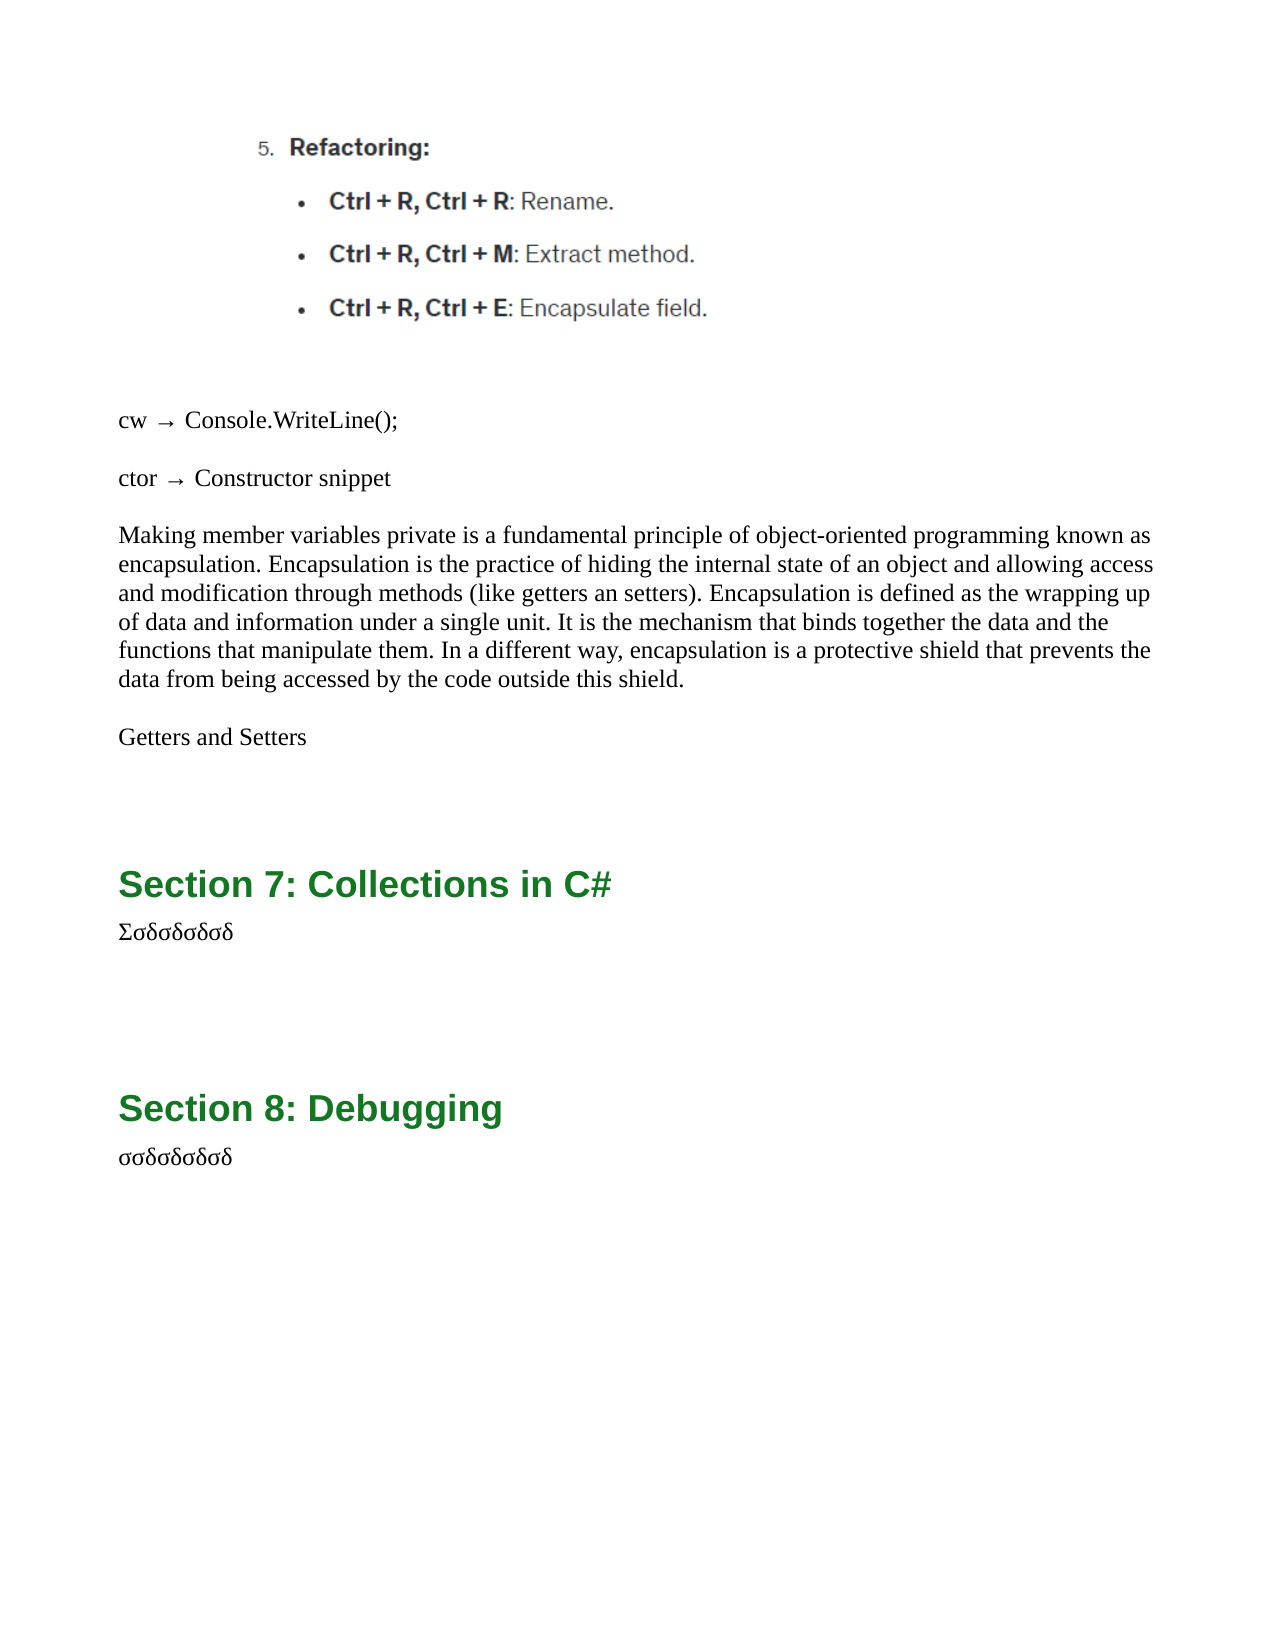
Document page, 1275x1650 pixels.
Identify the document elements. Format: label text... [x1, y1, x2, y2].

text Making member variables private is a fundamental principle of object-oriented programming known as encapsulation. Encapsulation is the practice of hiding the internal state of an object and allowing access and modification through methods (like getters an setters). Encapsulation is defined as the wrapping up of data and information under a single unit. It is the mechanism that binds together the data and the functions that manipulate them. In a different way, encapsulation is a protective shield that prevents the data from being accessed by the code outside this shield. [118, 521, 1157, 693]
text Σσδσδσδσδ [118, 917, 1157, 946]
text ctor → Constructor snippet [118, 463, 1157, 492]
subtitle Section 8: Debugging [118, 1086, 1157, 1129]
text σσδσδσδσδ [118, 1142, 1157, 1171]
text Getters and Setters [118, 722, 1157, 751]
subtitle Section 7: Collections in C# [118, 862, 1157, 905]
text cw → Console.WriteLine(); [118, 406, 1157, 434]
picture [236, 118, 1039, 339]
